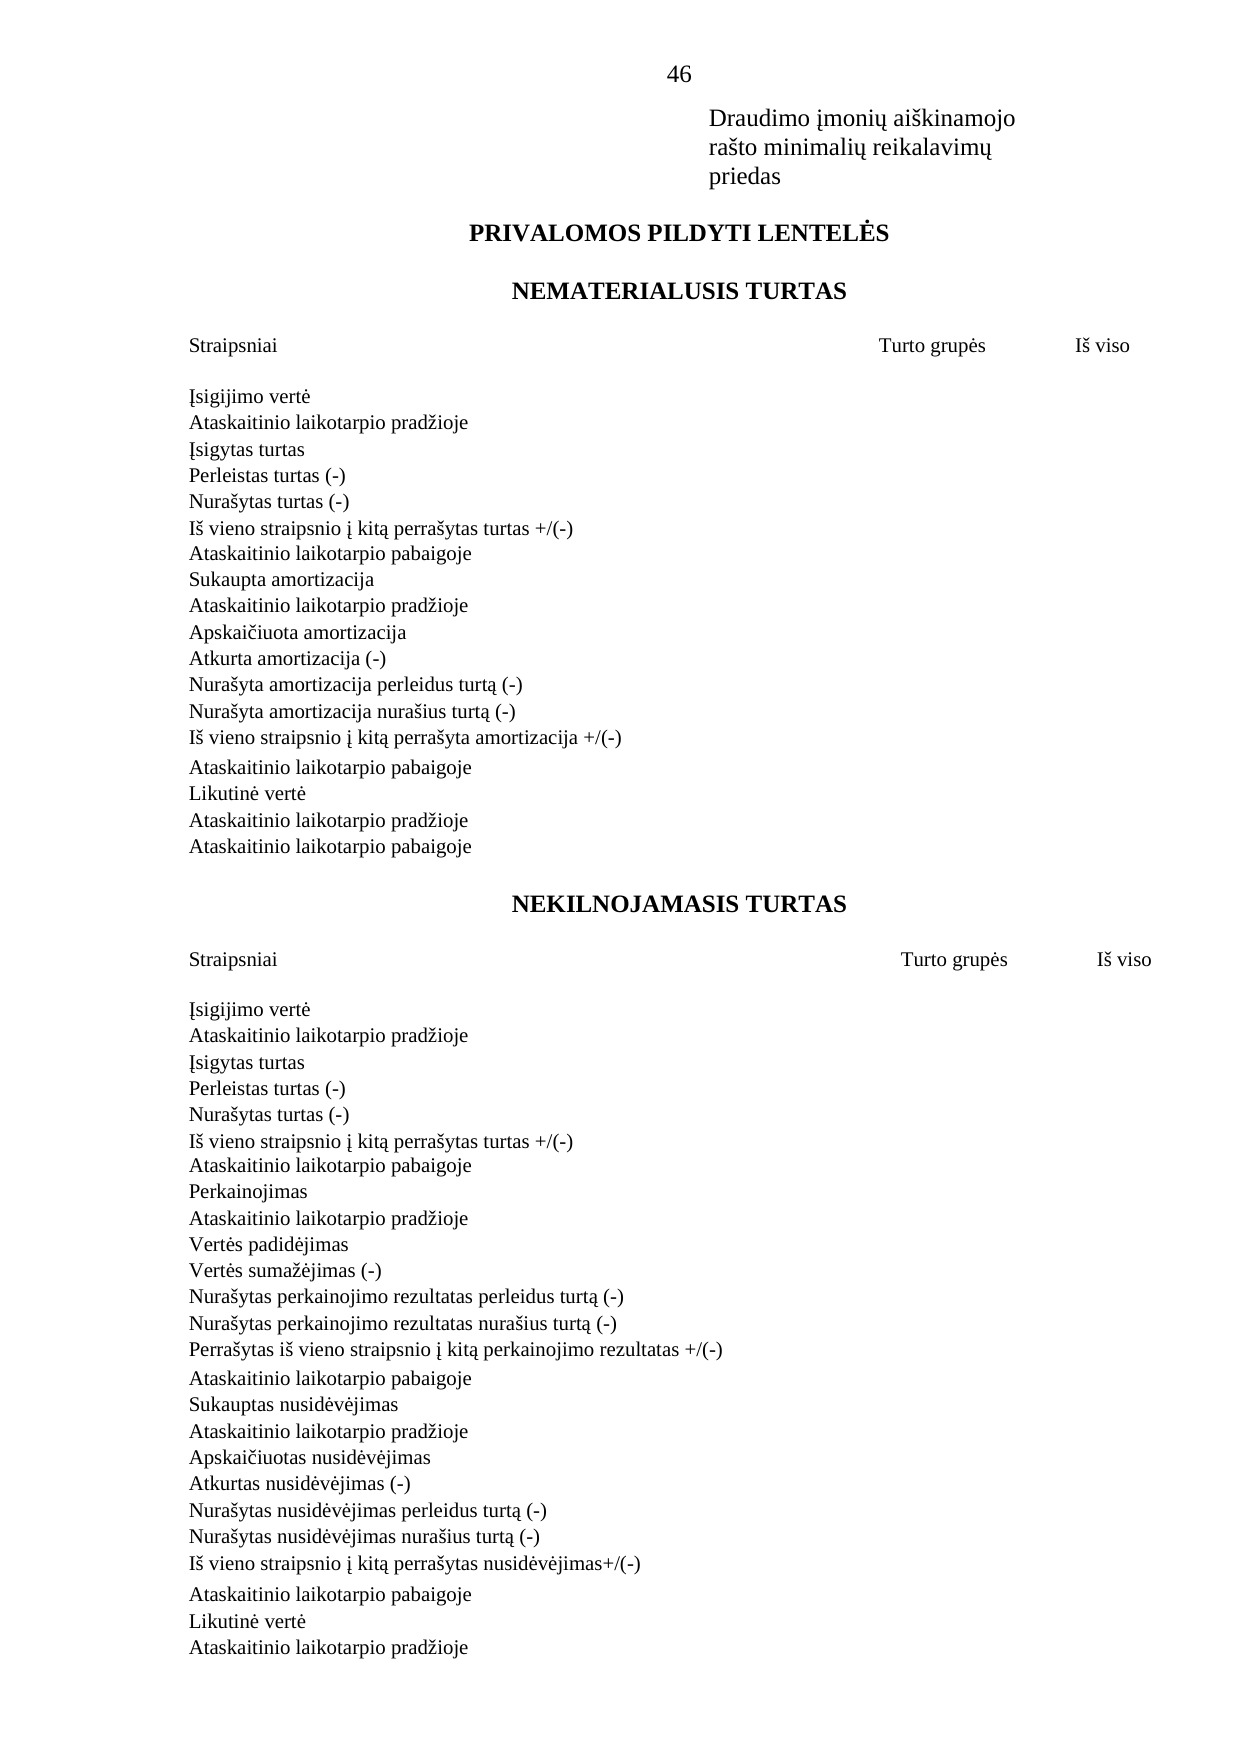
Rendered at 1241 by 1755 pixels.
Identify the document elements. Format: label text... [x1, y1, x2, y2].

table_cell Perkainojimas [177, 1179, 889, 1205]
table_cell [1002, 1023, 1085, 1049]
table_header Iš viso [1085, 946, 1181, 997]
table_cell Perleistas turtas (-) [177, 463, 867, 489]
table_cell [943, 1419, 1002, 1445]
table_header Iš viso [1064, 334, 1181, 384]
table_cell Apskaičiuota amortizacija [177, 620, 867, 646]
table_cell [1085, 1392, 1181, 1419]
table_cell [933, 410, 998, 437]
table_cell [1002, 1232, 1085, 1258]
table_cell [889, 1471, 942, 1498]
table_cell Nurašytas perkainojimo rezultatas nurašius turtą (-) [177, 1311, 889, 1337]
table_cell [998, 437, 1064, 463]
table_cell [943, 1023, 1002, 1049]
table_cell [943, 1635, 1002, 1661]
table_cell [1064, 808, 1181, 834]
table_cell Ataskaitinio laikotarpio pabaigoje [177, 755, 867, 781]
table_cell [943, 1524, 1002, 1550]
table_cell [868, 489, 933, 516]
table_cell [1064, 834, 1181, 860]
table_cell [998, 699, 1064, 725]
table_cell Ataskaitinio laikotarpio pradžioje [177, 808, 867, 834]
table_cell Ataskaitinio laikotarpio pradžioje [177, 1205, 889, 1232]
table_cell Nurašyta amortizacija perleidus turtą (-) [177, 673, 867, 699]
table_cell [889, 1445, 942, 1471]
table_cell [1002, 997, 1085, 1023]
table_cell Įsigytas turtas [177, 1050, 889, 1076]
table_cell [933, 673, 998, 699]
table_cell [1064, 437, 1181, 463]
table_cell [933, 437, 998, 463]
table_cell [1085, 1258, 1181, 1284]
table_cell [933, 567, 998, 593]
table_cell [943, 1471, 1002, 1498]
table_cell [998, 541, 1064, 567]
table_cell [1085, 1050, 1181, 1076]
table_cell [998, 673, 1064, 699]
table_cell [1002, 1129, 1085, 1153]
table_cell [868, 360, 933, 384]
table_cell [889, 1609, 942, 1635]
table_cell [1085, 1076, 1181, 1102]
table_cell [1064, 593, 1181, 620]
table_cell [1002, 1583, 1085, 1609]
table_cell [943, 1285, 1002, 1311]
table_cell [933, 699, 998, 725]
table_cell [889, 1023, 942, 1049]
table_cell [998, 463, 1064, 489]
table_cell [1064, 384, 1181, 410]
table_cell [868, 755, 933, 781]
table_cell [943, 1232, 1002, 1258]
table_cell [1064, 620, 1181, 646]
table_cell Atkurtas nusidėvėjimas (-) [177, 1471, 889, 1498]
table_cell [1002, 1153, 1085, 1179]
table_cell [1002, 1076, 1085, 1102]
table_cell [1064, 541, 1181, 567]
table_cell [868, 781, 933, 807]
table_cell Ataskaitinio laikotarpio pabaigoje [177, 834, 867, 860]
table_cell Nurašytas perkainojimo rezultatas perleidus turtą (-) [177, 1285, 889, 1311]
table_cell [1002, 1050, 1085, 1076]
table_cell [868, 410, 933, 437]
table_cell Iš vieno straipsnio į kitą perrašytas turtas +/(-) [177, 516, 867, 541]
table_cell [1064, 699, 1181, 725]
table_header Straipsniai [177, 334, 867, 384]
table_cell [1002, 1366, 1085, 1392]
table_cell [868, 808, 933, 834]
table_cell [1085, 997, 1181, 1023]
text Draudimo įmonių aiškinamojo [709, 103, 1181, 132]
table_cell [1064, 781, 1181, 807]
table_cell [943, 1179, 1002, 1205]
table_cell [943, 1445, 1002, 1471]
text rašto minimalių reikalavimų [177, 132, 1181, 161]
table_cell [1085, 1179, 1181, 1205]
table_header Straipsniai [177, 946, 889, 997]
table_cell [933, 834, 998, 860]
table_cell [998, 781, 1064, 807]
table_cell [943, 1076, 1002, 1102]
table_cell [889, 1153, 942, 1179]
table_cell [943, 1550, 1002, 1582]
table_cell Ataskaitinio laikotarpio pradžioje [177, 1419, 889, 1445]
table_cell [998, 360, 1064, 384]
table_cell [889, 1179, 942, 1205]
table_cell [1085, 1635, 1181, 1661]
table_cell [1002, 1392, 1085, 1419]
table_cell [1002, 1311, 1085, 1337]
table_cell Nurašytas nusidėvėjimas nurašius turtą (-) [177, 1524, 889, 1550]
table_cell [889, 1129, 942, 1153]
table_cell [1002, 1609, 1085, 1635]
table_cell [868, 516, 933, 541]
table_cell [943, 973, 1002, 997]
table_cell [1002, 1337, 1085, 1366]
table_cell [943, 997, 1002, 1023]
table_cell Ataskaitinio laikotarpio pradžioje [177, 1023, 889, 1049]
table_cell [1002, 1102, 1085, 1129]
table_cell [943, 1498, 1002, 1524]
table_cell [933, 808, 998, 834]
table_cell Ataskaitinio laikotarpio pradžioje [177, 593, 867, 620]
table_cell [943, 1366, 1002, 1392]
table_cell [868, 673, 933, 699]
table_cell [998, 646, 1064, 672]
table_cell [998, 808, 1064, 834]
table_cell [998, 516, 1064, 541]
table_cell [889, 1102, 942, 1129]
table_cell [868, 463, 933, 489]
table_cell [889, 1392, 942, 1419]
table_cell Nurašytas turtas (-) [177, 489, 867, 516]
table_cell [943, 1129, 1002, 1153]
table_cell Atkurta amortizacija (-) [177, 646, 867, 672]
table_cell [868, 567, 933, 593]
table_cell [933, 541, 998, 567]
table_cell Ataskaitinio laikotarpio pabaigoje [177, 1583, 889, 1609]
table_cell [1085, 1498, 1181, 1524]
table_cell [998, 489, 1064, 516]
table_cell [998, 567, 1064, 593]
table_cell [1002, 973, 1085, 997]
table_cell [1085, 1524, 1181, 1550]
table_cell [889, 1076, 942, 1102]
table_cell Ataskaitinio laikotarpio pabaigoje [177, 1153, 889, 1179]
table_cell [933, 384, 998, 410]
table_cell [868, 437, 933, 463]
table_cell [943, 1205, 1002, 1232]
table_cell [1002, 1445, 1085, 1471]
table_cell [1064, 673, 1181, 699]
table_cell [889, 1050, 942, 1076]
table_cell [1002, 1258, 1085, 1284]
table_cell [889, 1311, 942, 1337]
table_cell [943, 1392, 1002, 1419]
table_cell [933, 755, 998, 781]
table_cell [943, 1311, 1002, 1337]
table_cell Nurašytas turtas (-) [177, 1102, 889, 1129]
table_cell [889, 1258, 942, 1284]
table_cell [943, 1583, 1002, 1609]
table_cell [1002, 1179, 1085, 1205]
table_cell [1085, 1609, 1181, 1635]
table_cell [889, 1583, 942, 1609]
table_cell Ataskaitinio laikotarpio pabaigoje [177, 541, 867, 567]
table_cell [1085, 1023, 1181, 1049]
table_cell [889, 1366, 942, 1392]
table_cell [1085, 1232, 1181, 1258]
table_cell [1085, 1205, 1181, 1232]
table_cell [1085, 1129, 1181, 1153]
table_cell Likutinė vertė [177, 1609, 889, 1635]
table_cell Likutinė vertė [177, 781, 867, 807]
table_cell Ataskaitinio laikotarpio pabaigoje [177, 1366, 889, 1392]
table_cell [1085, 1471, 1181, 1498]
table_cell Įsigijimo vertė [177, 997, 889, 1023]
table_cell [889, 1205, 942, 1232]
table_cell [868, 699, 933, 725]
table_cell [889, 1524, 942, 1550]
table_cell [868, 384, 933, 410]
table_cell [1064, 463, 1181, 489]
table_cell [1085, 1285, 1181, 1311]
table_cell [933, 489, 998, 516]
table_cell [1064, 755, 1181, 781]
table_cell [889, 973, 942, 997]
table_cell [889, 1232, 942, 1258]
table_cell [868, 620, 933, 646]
table_cell [933, 620, 998, 646]
table_cell [1085, 1583, 1181, 1609]
table_cell Iš vieno straipsnio į kitą perrašytas turtas +/(-) [177, 1129, 889, 1153]
table_cell [998, 410, 1064, 437]
table_cell Perrašytas iš vieno straipsnio į kitą perkainojimo rezultatas +/(-) [177, 1337, 889, 1366]
table_cell Ataskaitinio laikotarpio pradžioje [177, 410, 867, 437]
table_cell [1064, 410, 1181, 437]
table_cell Vertės padidėjimas [177, 1232, 889, 1258]
table_cell [1064, 489, 1181, 516]
table_cell [998, 755, 1064, 781]
table_cell Ataskaitinio laikotarpio pradžioje [177, 1635, 889, 1661]
table_cell [1085, 1337, 1181, 1366]
table_cell [889, 1419, 942, 1445]
text NEMATERIALUSIS TURTAS [177, 276, 1181, 305]
table_cell [1002, 1471, 1085, 1498]
table_cell [998, 834, 1064, 860]
table_cell Perleistas turtas (-) [177, 1076, 889, 1102]
table_cell [1085, 1550, 1181, 1582]
table_cell [889, 1337, 942, 1366]
table_cell [943, 1337, 1002, 1366]
table_cell [1085, 1366, 1181, 1392]
text PRIVALOMOS PILDYTI LENTELĖS [177, 218, 1181, 247]
table_cell [889, 1498, 942, 1524]
table_cell [1064, 725, 1181, 755]
table_cell Sukaupta amortizacija [177, 567, 867, 593]
table_cell Sukauptas nusidėvėjimas [177, 1392, 889, 1419]
table_cell Įsigijimo vertė [177, 384, 867, 410]
table_cell [1085, 1311, 1181, 1337]
table_cell [868, 646, 933, 672]
table_cell [868, 834, 933, 860]
table_cell [1085, 1445, 1181, 1471]
table_cell [1085, 1102, 1181, 1129]
table_cell Iš vieno straipsnio į kitą perrašytas nusidėvėjimas+/(-) [177, 1550, 889, 1582]
table_cell [933, 593, 998, 620]
table_cell [868, 725, 933, 755]
table_cell [943, 1609, 1002, 1635]
table_header Turto grupės [868, 334, 1064, 360]
table_cell [1064, 646, 1181, 672]
table_cell [1002, 1550, 1085, 1582]
table_cell [943, 1153, 1002, 1179]
table_cell [1064, 567, 1181, 593]
table_cell Apskaičiuotas nusidėvėjimas [177, 1445, 889, 1471]
table_cell [933, 516, 998, 541]
table_cell [998, 593, 1064, 620]
table_cell [868, 593, 933, 620]
table_cell [1002, 1524, 1085, 1550]
table_cell [933, 781, 998, 807]
table_cell [1085, 1153, 1181, 1179]
table_cell Iš vieno straipsnio į kitą perrašyta amortizacija +/(-) [177, 725, 867, 755]
table_cell Įsigytas turtas [177, 437, 867, 463]
table_cell [998, 725, 1064, 755]
table_cell [868, 541, 933, 567]
table_cell [943, 1258, 1002, 1284]
table_cell Nurašyta amortizacija nurašius turtą (-) [177, 699, 867, 725]
table_cell [889, 1635, 942, 1661]
table_cell [998, 620, 1064, 646]
table_cell [1002, 1498, 1085, 1524]
table_cell [933, 360, 998, 384]
table_cell [889, 1550, 942, 1582]
table_cell Vertės sumažėjimas (-) [177, 1258, 889, 1284]
table_cell [933, 725, 998, 755]
text priedas [177, 161, 1181, 190]
table_cell [1085, 1419, 1181, 1445]
table_cell Nurašytas nusidėvėjimas perleidus turtą (-) [177, 1498, 889, 1524]
text NEKILNOJAMASIS TURTAS [177, 889, 1181, 918]
table_cell [933, 463, 998, 489]
table_cell [933, 646, 998, 672]
table_cell [943, 1102, 1002, 1129]
table_cell [1064, 516, 1181, 541]
table_cell [1002, 1205, 1085, 1232]
table_cell [943, 1050, 1002, 1076]
table_cell [1002, 1285, 1085, 1311]
table_cell [1002, 1419, 1085, 1445]
table_cell [1002, 1635, 1085, 1661]
table_cell [889, 1285, 942, 1311]
table_header Turto grupės [889, 946, 1085, 973]
table_cell [998, 384, 1064, 410]
table_cell [889, 997, 942, 1023]
